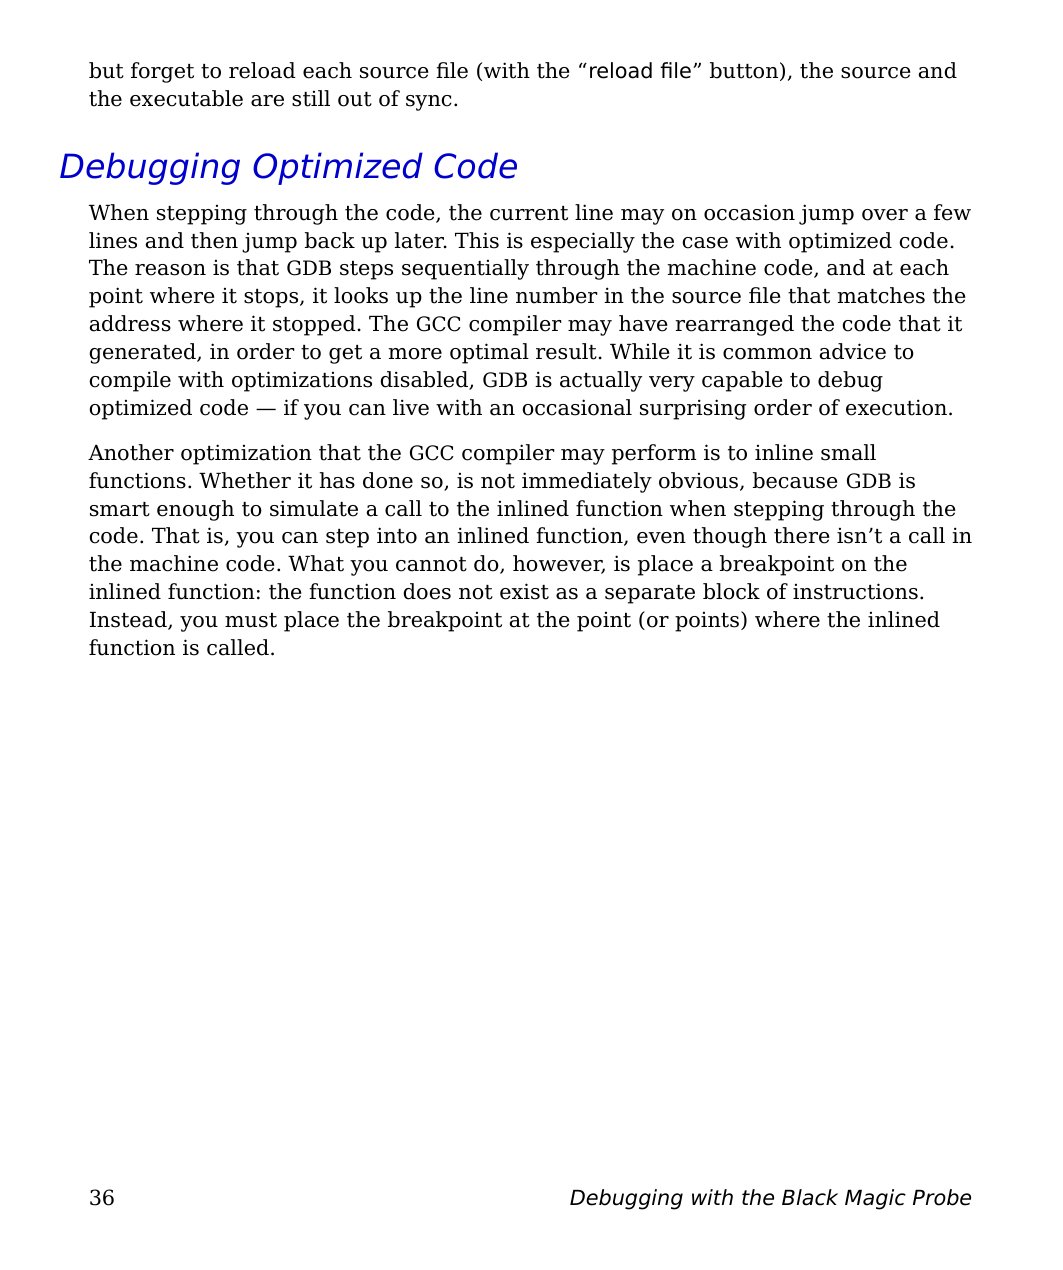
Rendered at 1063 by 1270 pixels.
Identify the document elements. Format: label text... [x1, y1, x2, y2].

text When stepping through the code, the current line may on occasion jump over a few lines and then jump back up later. This is especially the case with optimized code. The reason is that GDB steps sequentially through the machine code, and at each point where it stops, it looks up the line number in the source file that matches the address where it stopped. The GCC compiler may have rearranged the code that it generated, in order to get a more optimal result. While it is common advice to compile with optimizations disabled, GDB is actually very capable to debug optimized code — if you can live with an occasional surprising order of execution. [88, 201, 974, 420]
text Another optimization that the GCC compiler may perform is to inline small functions. Whether it has done so, is not immediately obvious, because GDB is smart enough to simulate a call to the inlined function when stepping through the code. That is, you can step into an inlined function, even though there isn’t a call in the machine code. What you cannot do, however, is place a breakpoint on the inlined function: the function does not exist as a separate block of instructions. Instead, you must place the breakpoint at the point (or points) where the inlined function is called. [88, 441, 974, 660]
subtitle Debugging Optimized Code [59, 147, 974, 186]
text but forget to reload each source file (with the “reload file” button), the source and the executable are still out of sync. [88, 59, 974, 111]
